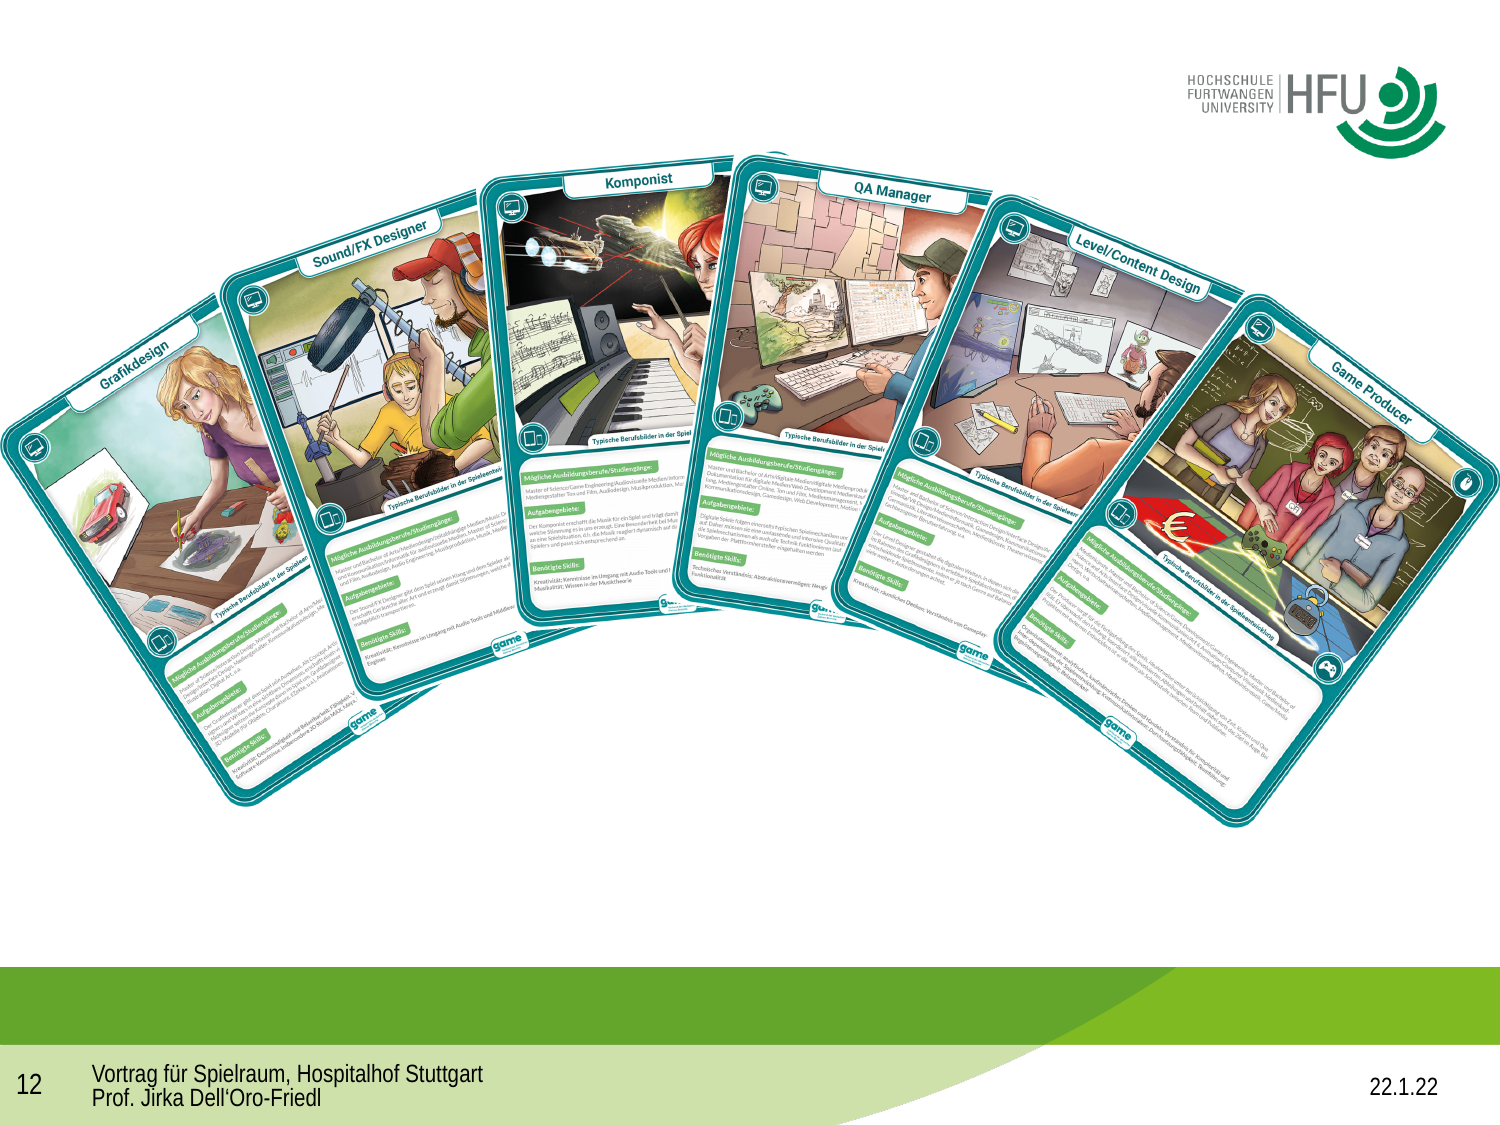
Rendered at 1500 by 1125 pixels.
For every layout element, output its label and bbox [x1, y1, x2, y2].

picture [0, 145, 1500, 841]
picture [1166, 53, 1454, 164]
picture [0, 967, 1500, 1125]
